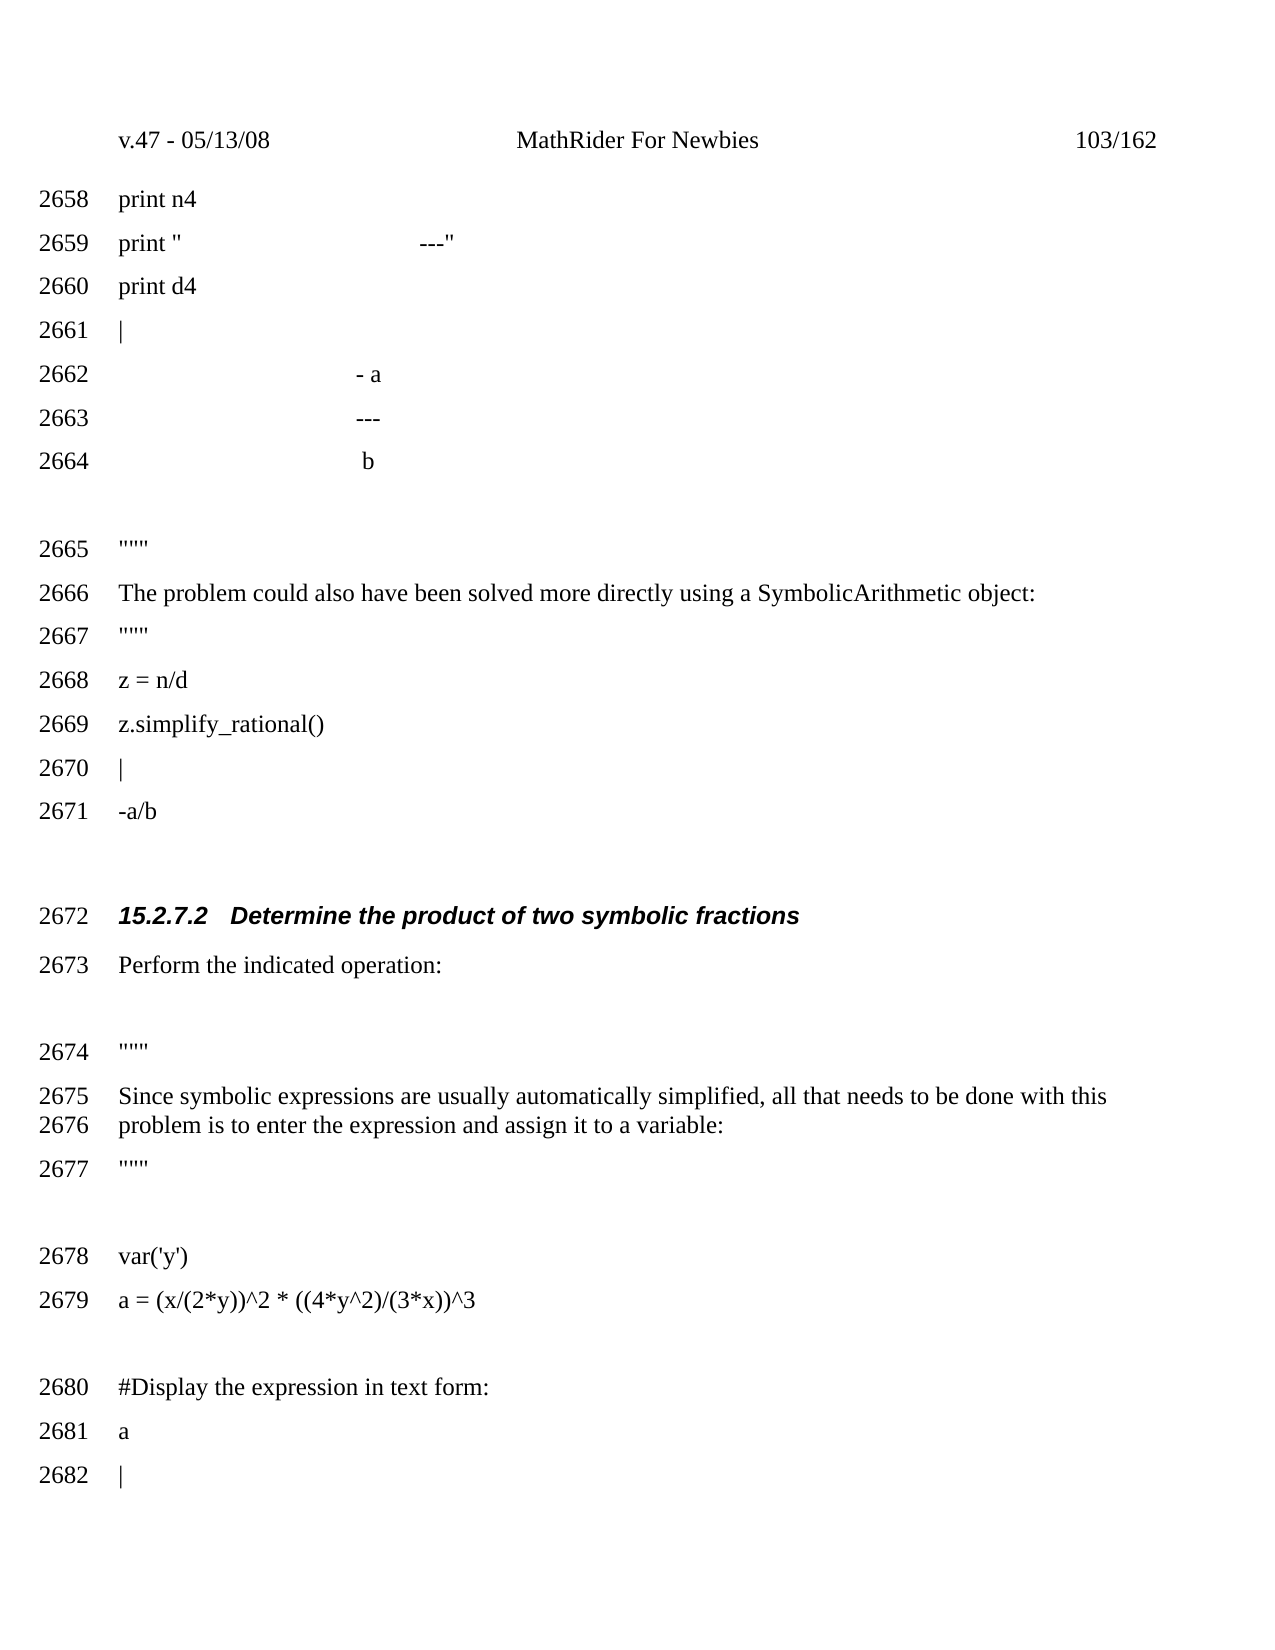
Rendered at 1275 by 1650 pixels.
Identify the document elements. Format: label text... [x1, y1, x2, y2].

text -a/b [118, 796, 1157, 825]
text | [118, 315, 1157, 344]
text #Display the expression in text form: [118, 1372, 1157, 1401]
text """ [118, 621, 1157, 650]
text a [118, 1416, 1157, 1445]
text z.simplify_rational() [118, 709, 1157, 738]
text --- [118, 403, 1157, 431]
subtitle Determine the product of two symbolic fractions [118, 901, 1157, 930]
text """ [118, 1037, 1157, 1066]
text Since symbolic expressions are usually automatically simplified, all that needs to be done with this problem is to enter the expression and assign it to a variable: [118, 1081, 1157, 1139]
text b [118, 446, 1157, 475]
text """ [118, 534, 1157, 563]
text a = (x/(2*y))^2 * ((4*y^2)/(3*x))^3 [118, 1285, 1157, 1314]
text | [118, 1460, 1157, 1489]
text | [118, 753, 1157, 781]
text print n4 [118, 184, 1157, 213]
text z = n/d [118, 665, 1157, 694]
text - a [118, 359, 1157, 388]
text var('y') [118, 1241, 1157, 1270]
text """ [118, 1154, 1157, 1182]
text The problem could also have been solved more directly using a SymbolicArithmetic object: [118, 578, 1157, 606]
text Perform the indicated operation: [118, 950, 1157, 979]
text print " ---" [118, 228, 1157, 256]
text print d4 [118, 271, 1157, 300]
